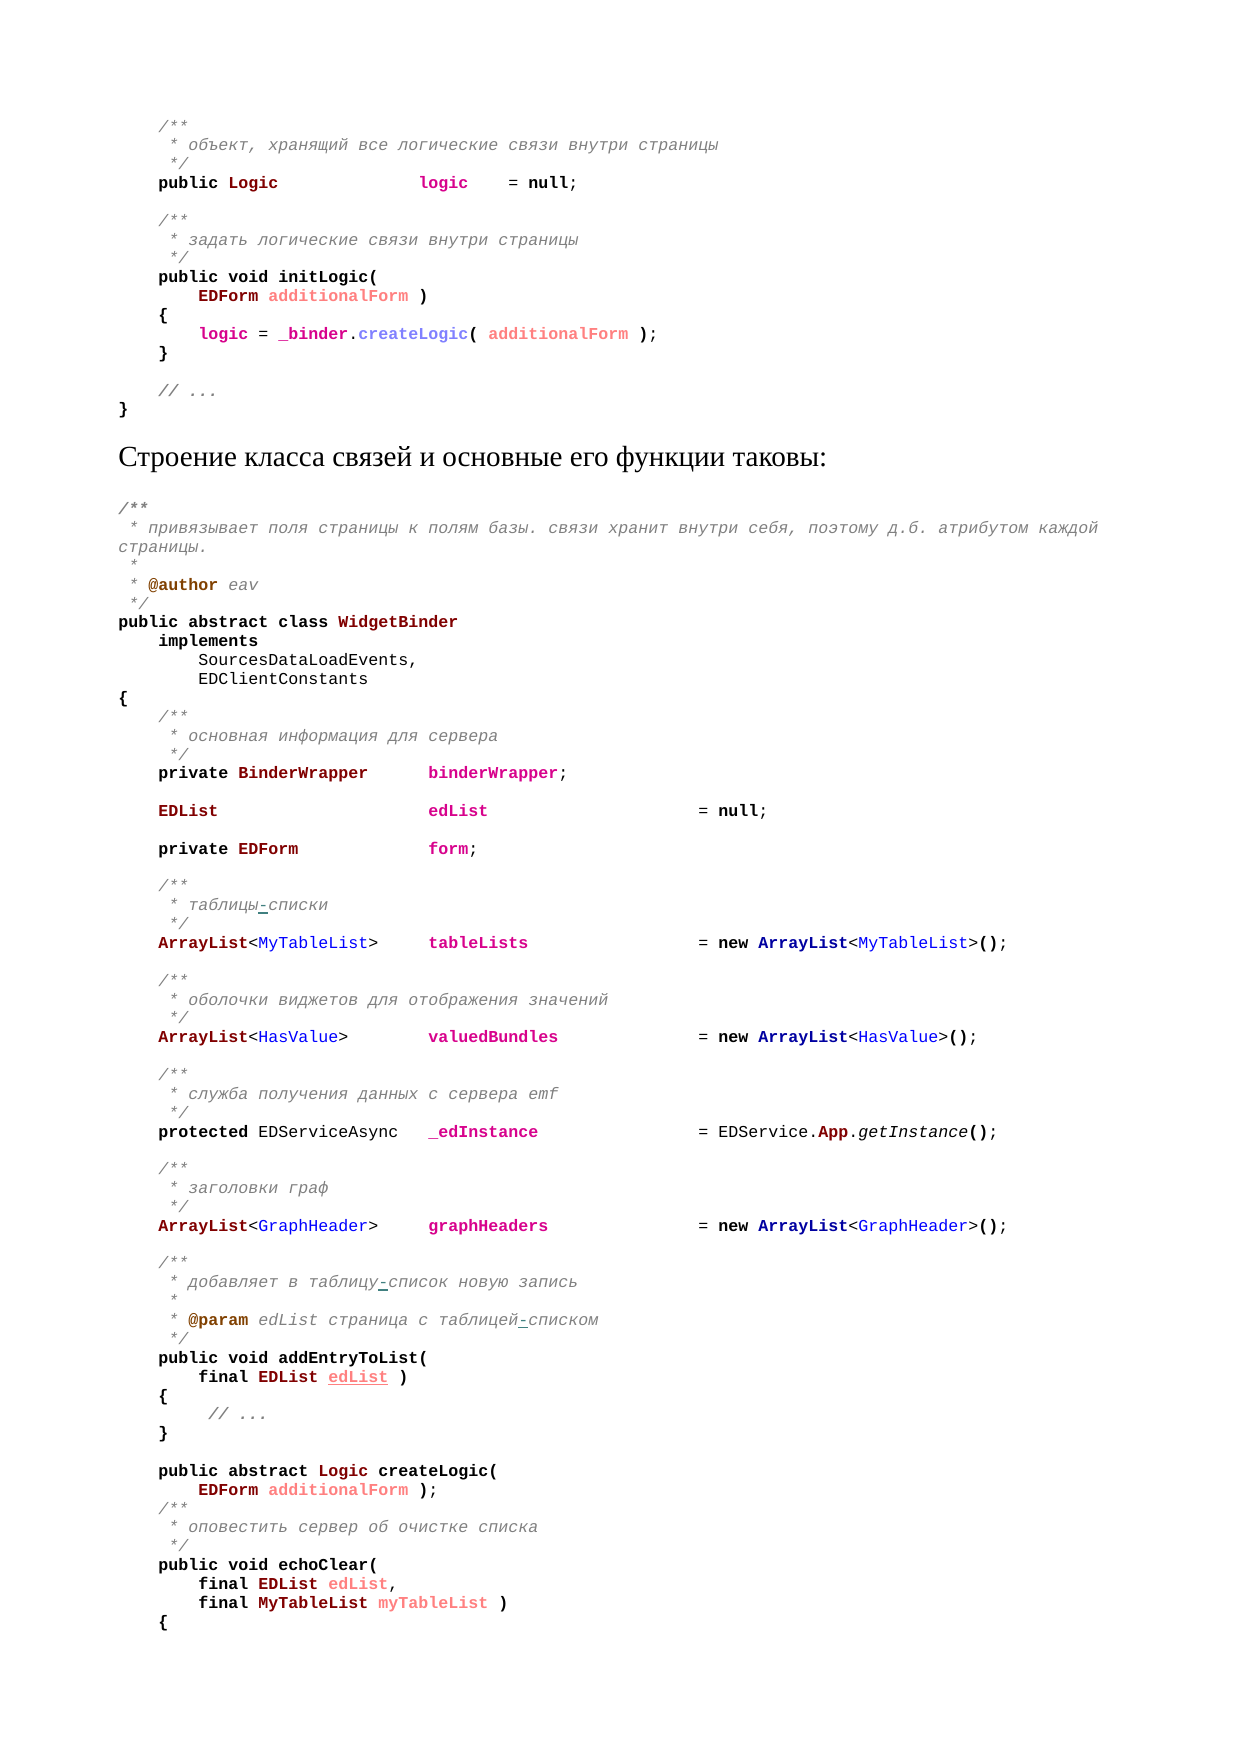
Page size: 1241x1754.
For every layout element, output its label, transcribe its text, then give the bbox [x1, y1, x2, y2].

text public void echoClear( [118, 1557, 1122, 1576]
text SourcesDataLoadEvents, [118, 652, 1122, 671]
text */ [118, 250, 1122, 269]
text * [118, 557, 1122, 576]
text EDClientConstants [118, 671, 1122, 689]
text */ [118, 595, 1122, 614]
text * таблицы-списки [118, 897, 1122, 916]
text * заголовки граф [118, 1180, 1122, 1198]
text ArrayList<MyTableList> tableLists = new ArrayList<MyTableList>(); [118, 934, 1122, 953]
text public Logic logic = null; [118, 175, 1122, 193]
text implements [118, 633, 1122, 652]
text * привязывает поля страницы к полям базы. связи хранит внутри себя, поэтому д.б. атрибутом каждой страницы. [118, 520, 1122, 557]
text EDForm additionalForm ) [118, 288, 1122, 307]
text /** [118, 1161, 1122, 1180]
text } [118, 401, 1122, 420]
text /** [118, 118, 1122, 137]
text */ [118, 1010, 1122, 1029]
text */ [118, 746, 1122, 765]
text logic = _binder.createLogic( additionalForm ); [118, 326, 1122, 344]
text { [118, 307, 1122, 326]
text * служба получения данных с сервера emf [118, 1085, 1122, 1104]
text /** [118, 501, 1122, 520]
text ArrayList<HasValue> valuedBundles = new ArrayList<HasValue>(); [118, 1029, 1122, 1048]
text protected EDServiceAsync _edInstance = EDService.App.getInstance(); [118, 1123, 1122, 1142]
text final MyTableList myTableList ) [118, 1594, 1122, 1613]
text * добавляет в таблицу-список новую запись [118, 1274, 1122, 1293]
text public void initLogic( [118, 269, 1122, 288]
text public void addEntryToList( [118, 1349, 1122, 1368]
text * задать логические связи внутри страницы [118, 231, 1122, 250]
text * объект, хранящий все логические связи внутри страницы [118, 137, 1122, 156]
text * @author eav [118, 576, 1122, 595]
text */ [118, 1538, 1122, 1557]
text /** [118, 1067, 1122, 1085]
text final EDList edList, [118, 1576, 1122, 1594]
text // ... [118, 382, 1122, 401]
text private EDForm form; [118, 840, 1122, 859]
text */ [118, 916, 1122, 934]
text // ... [118, 1406, 1122, 1425]
text public abstract class WidgetBinder [118, 614, 1122, 633]
text /** [118, 1500, 1122, 1519]
text * основная информация для сервера [118, 727, 1122, 746]
text * оболочки виджетов для отображения значений [118, 991, 1122, 1010]
text { [118, 1387, 1122, 1406]
text } [118, 1425, 1122, 1444]
text /** [118, 212, 1122, 231]
text */ [118, 1331, 1122, 1349]
text /** [118, 972, 1122, 991]
text { [118, 1613, 1122, 1632]
text * [118, 1293, 1122, 1312]
text /** [118, 708, 1122, 727]
text EDForm additionalForm ); [118, 1481, 1122, 1500]
text * оповестить сервер об очистке списка [118, 1519, 1122, 1538]
text */ [118, 1104, 1122, 1123]
text */ [118, 156, 1122, 175]
text /** [118, 1255, 1122, 1274]
text /** [118, 878, 1122, 897]
text */ [118, 1198, 1122, 1217]
text private BinderWrapper binderWrapper; [118, 765, 1122, 784]
text } [118, 344, 1122, 363]
text { [118, 689, 1122, 708]
text ArrayList<GraphHeader> graphHeaders = new ArrayList<GraphHeader>(); [118, 1217, 1122, 1236]
text EDList edList = null; [118, 803, 1122, 821]
text public abstract Logic createLogic( [118, 1462, 1122, 1481]
text Строение класса связей и основные его функции таковы: [118, 439, 1122, 472]
text * @param edList страница с таблицей-списком [118, 1312, 1122, 1331]
text final EDList edList ) [118, 1368, 1122, 1387]
